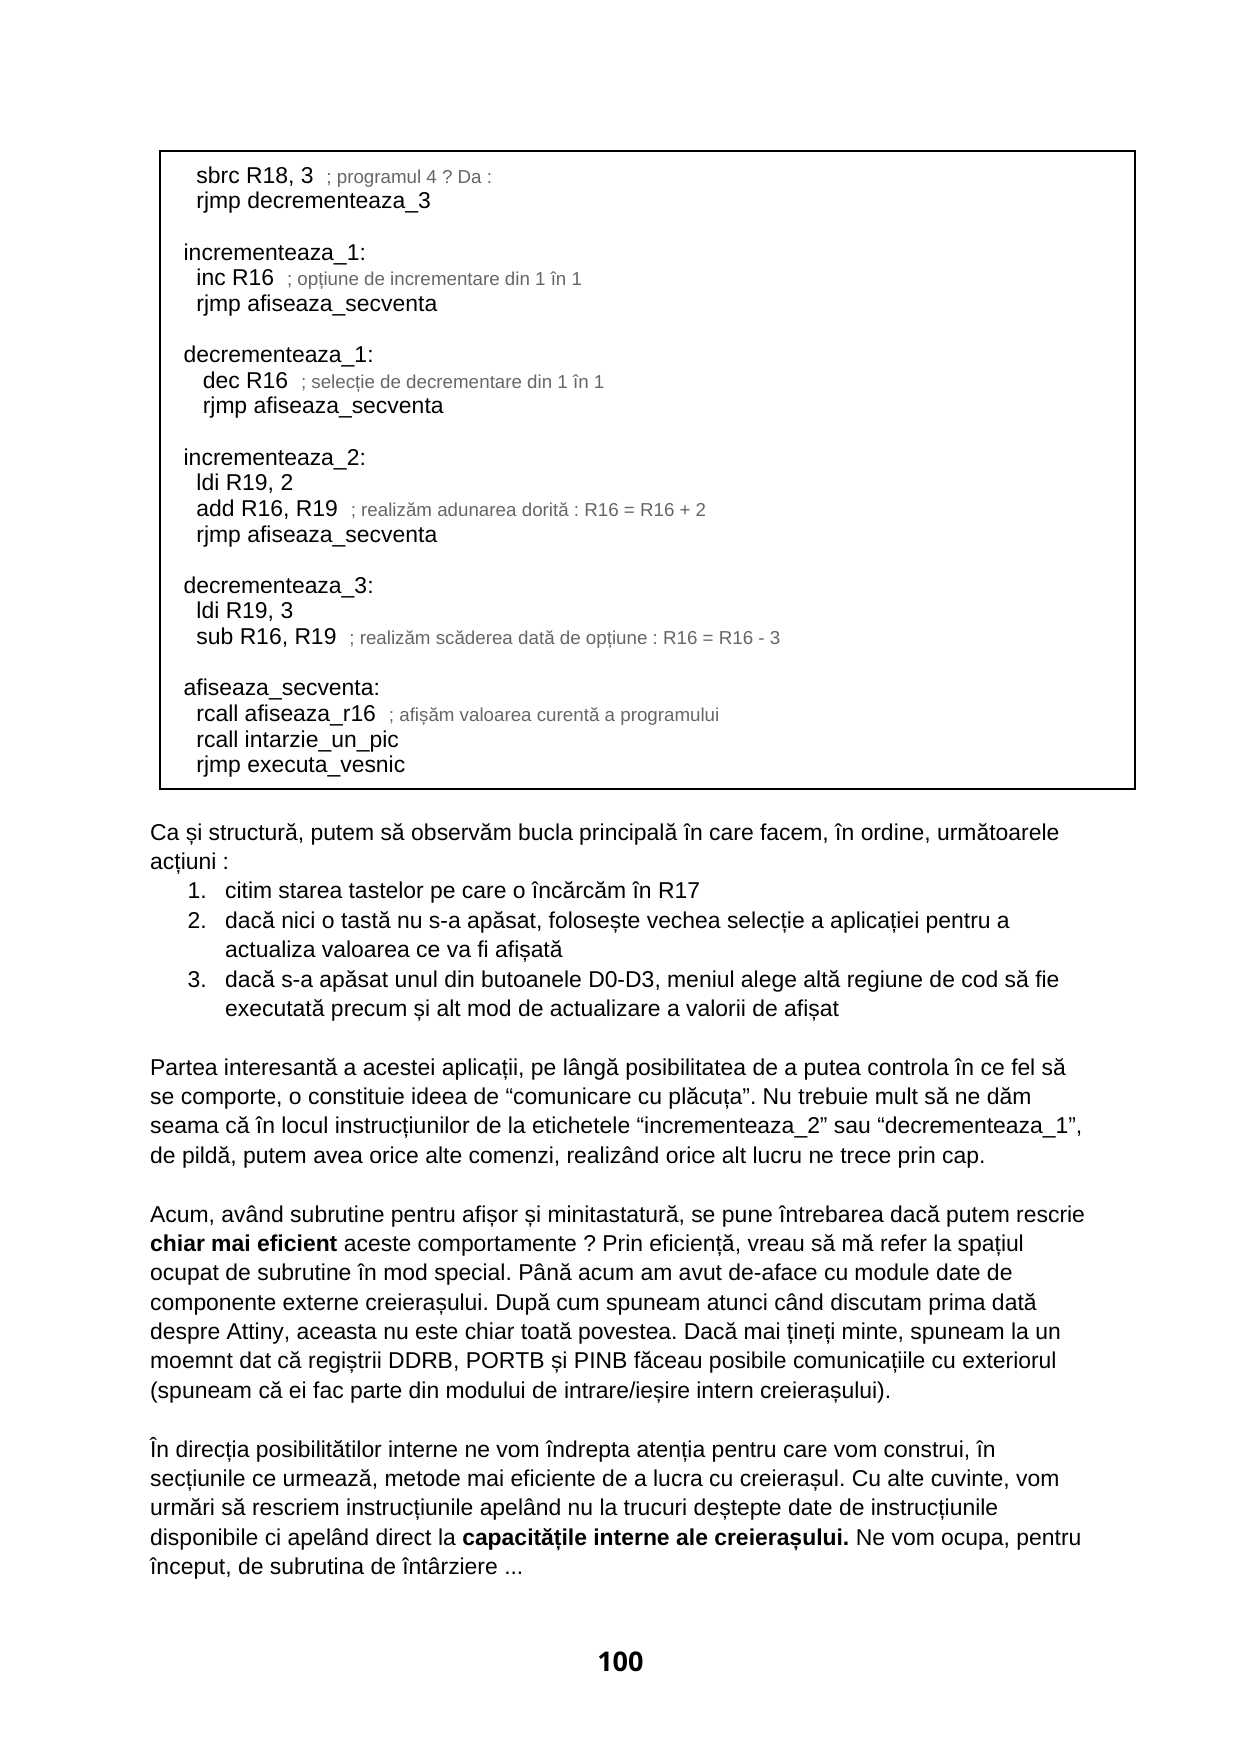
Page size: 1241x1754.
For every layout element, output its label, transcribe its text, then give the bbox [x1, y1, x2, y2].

text În direcția posibilitătilor interne ne vom îndrepta atenția pentru care vom construi, în secțiunile ce urmează, metode mai eficiente de a lucra cu creierașul. Cu alte cuvinte, vom urmări să rescriem instrucțiunile apelând nu la trucuri deștepte date de instrucțiunile disponibile ci apelând direct la capacitățile interne ale creierașului. Ne vom ocupa, pentru început, de subrutina de întârziere ... [150, 1436, 1091, 1579]
list dacă nici o tastă nu s-a apăsat, folosește vechea selecție a aplicației pentru a actualiza valoarea ce va fi afișată [187, 907, 1091, 962]
list dacă s-a apăsat unul din butoanele D0-D3, meniul alege altă regiune de cod să fie executată precum și alt mod de actualizare a valorii de afișat [187, 966, 1091, 1021]
table_header sbrc R18, 3 ; programul 4 ? Da : rjmp decrementeaza_3 incrementeaza_1: inc R16 ; opțiune de incrementare din 1 în 1 rjmp afiseaza_secventa decrementeaza_1: dec R16 ; selecție de decrementare din 1 în 1 rjmp afiseaza_secventa incrementeaza_2: ldi R19, 2 add R16, R19 ; realizăm adunarea dorită : R16 = R16 + 2 rjmp afiseaza_secventa decrementeaza_3: ldi R19, 3 sub R16, R19 ; realizăm scăderea dată de opțiune : R16 = R16 - 3 afiseaza_secventa: rcall afiseaza_r16 ; afișăm valoarea curentă a programului rcall intarzie_un_pic rjmp executa_vesnic [161, 152, 1134, 788]
list citim starea tastelor pe care o încărcăm în R17 [187, 878, 1091, 904]
text Partea interesantă a acestei aplicații, pe lângă posibilitatea de a putea controla în ce fel să se comporte, o constituie ideea de “comunicare cu plăcuța”. Nu trebuie mult să ne dăm seama că în locul instrucțiunilor de la etichetele “incrementeaza_2” sau “decrementeaza_1”, de pildă, putem avea orice alte comenzi, realizând orice alt lucru ne trece prin cap. [150, 1054, 1091, 1168]
text Ca și structură, putem să observăm bucla principală în care facem, în ordine, următoarele acțiuni : [150, 819, 1091, 874]
text Acum, având subrutine pentru afișor și minitastatură, se pune întrebarea dacă putem rescrie chiar mai eficient aceste comportamente ? Prin eficiență, vreau să mă refer la spațiul ocupat de subrutine în mod special. Până acum am avut de-aface cu module date de componente externe creierașului. După cum spuneam atunci când discutam prima dată despre Attiny, aceasta nu este chiar toată povestea. Dacă mai țineți minte, spuneam la un moemnt dat că regiștrii DDRB, PORTB și PINB făceau posibile comunicațiile cu exteriorul (spuneam că ei fac parte din modului de intrare/ieșire intern creierașului). [150, 1201, 1091, 1403]
